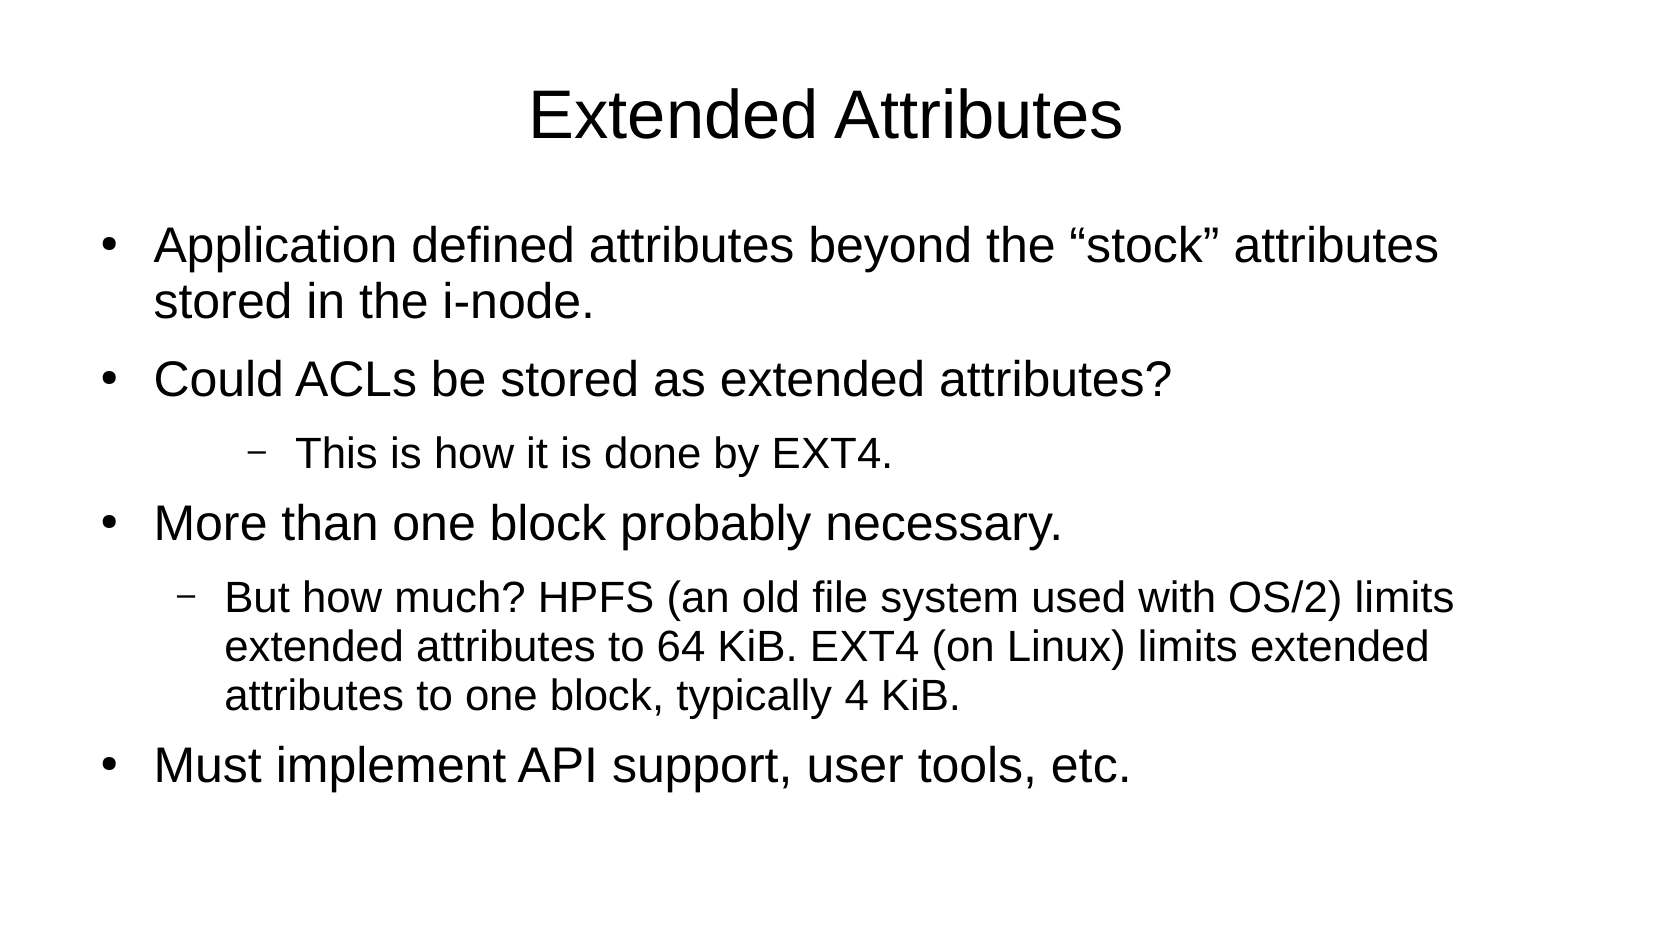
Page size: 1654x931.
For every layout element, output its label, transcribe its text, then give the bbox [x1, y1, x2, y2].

title Extended Attributes [82, 37, 1571, 193]
list Application defined attributes beyond the “stock” attributes stored in the i-node. Could ACLs be stored as extended attributes? This is how it is done by EXT4. More than one block probably necessary. But how much? HPFS (an old file system used with OS/2) limits extended attributes to 64 KiB. EXT4 (on Linux) limits extended attributes to one block, typically 4 KiB. Must implement API support, user tools, etc. [82, 217, 1571, 821]
